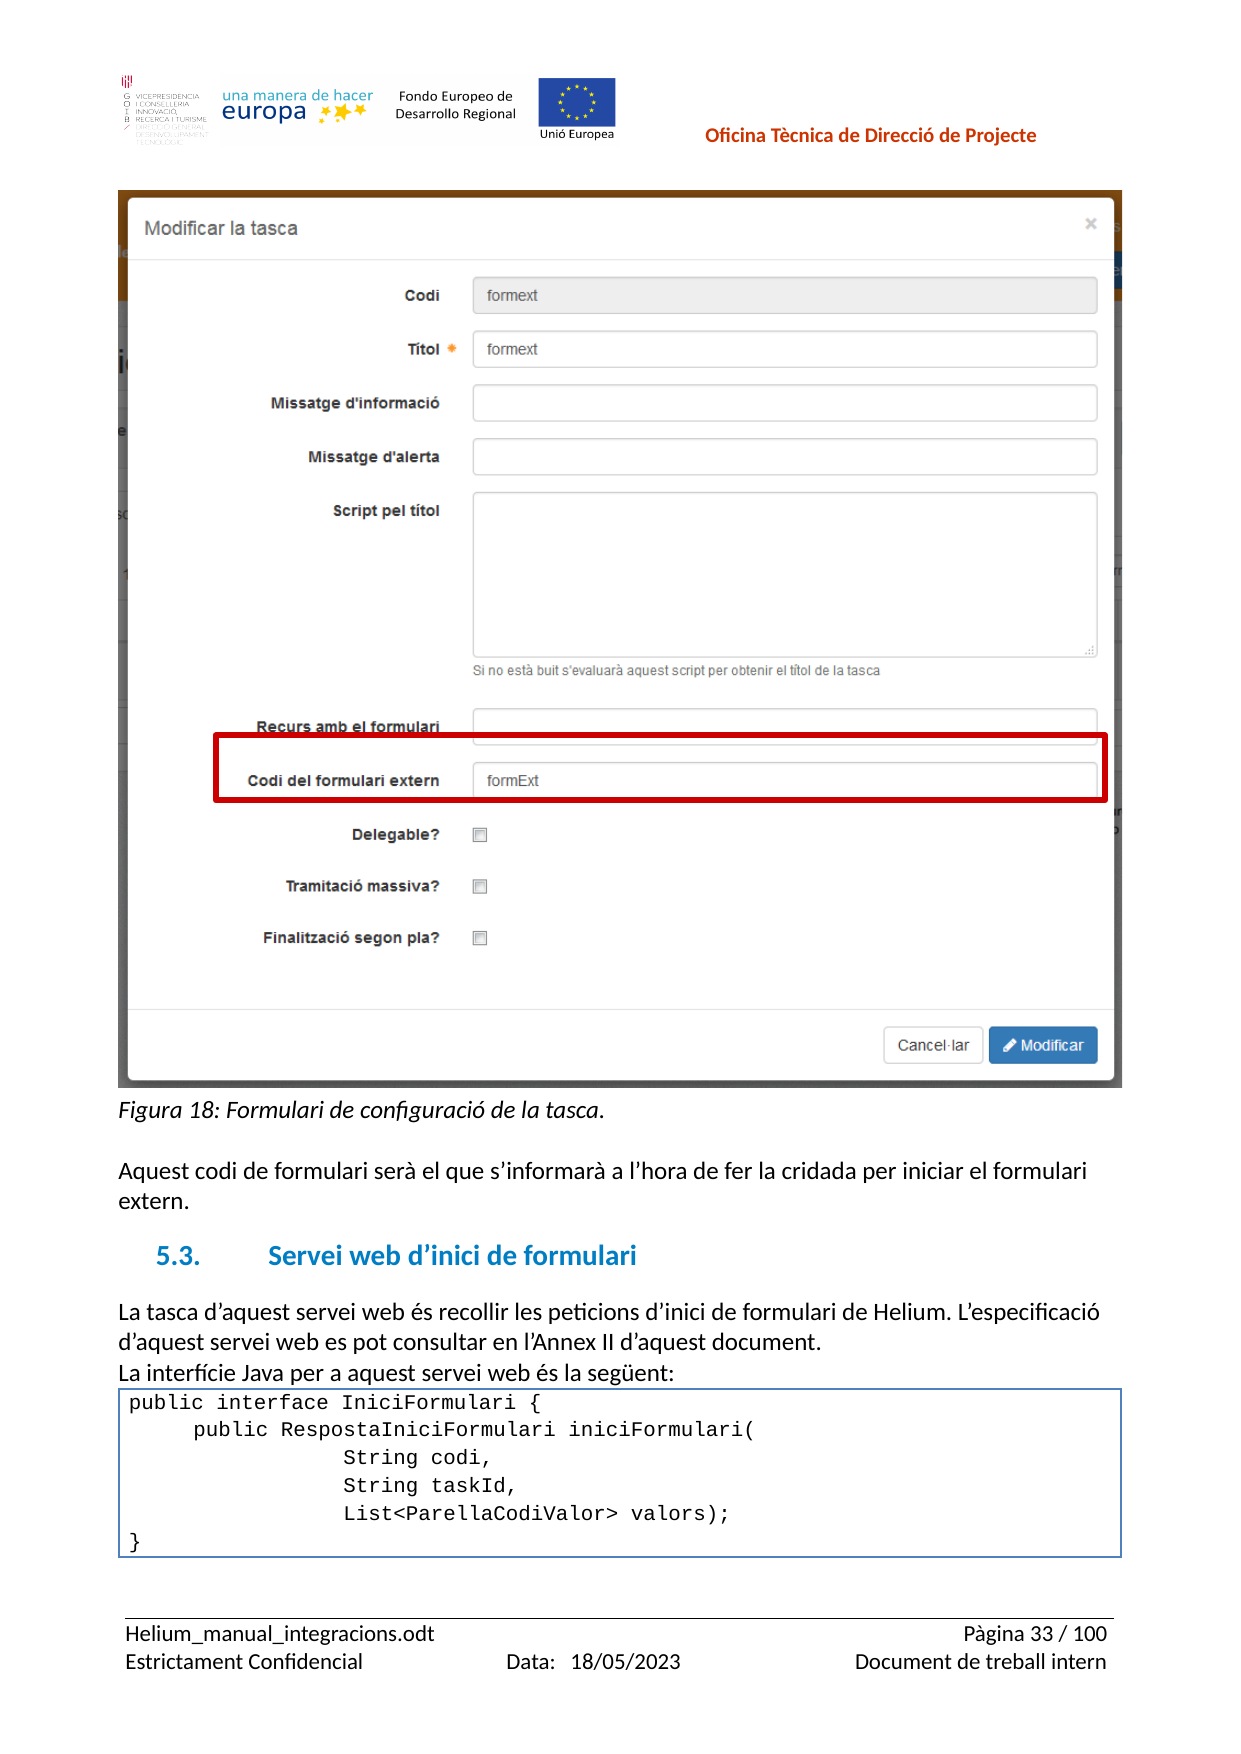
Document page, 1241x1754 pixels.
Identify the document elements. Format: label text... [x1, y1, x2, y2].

text } [120, 1527, 1120, 1556]
text Figura 18: Formulari de configuració de la tasca. [118, 1088, 1122, 1124]
text La interfície Java per a aquest servei web és la següent: [118, 1357, 1122, 1387]
text public interface IniciFormulari { [120, 1390, 1120, 1415]
text String taskId, [120, 1471, 1120, 1499]
text public RespostaIniciFormulari iniciFormulari( [120, 1415, 1120, 1443]
text String codi, [120, 1443, 1120, 1471]
subtitle Servei web d’inici de formulari [156, 1237, 1122, 1272]
picture [118, 73, 213, 147]
picture [219, 73, 621, 147]
text List<ParellaCodiValor> valors); [120, 1499, 1120, 1527]
text La tasca d’aquest servei web és recollir les peticions d’inici de formulari de Helium. L’especificació d’aquest servei web es pot consultar en l’Annex II d’aquest document. [118, 1296, 1122, 1357]
text Aquest codi de formulari serà el que s’informarà a l’hora de fer la cridada per iniciar el formulari extern. [118, 1155, 1122, 1216]
picture [118, 190, 1123, 1088]
